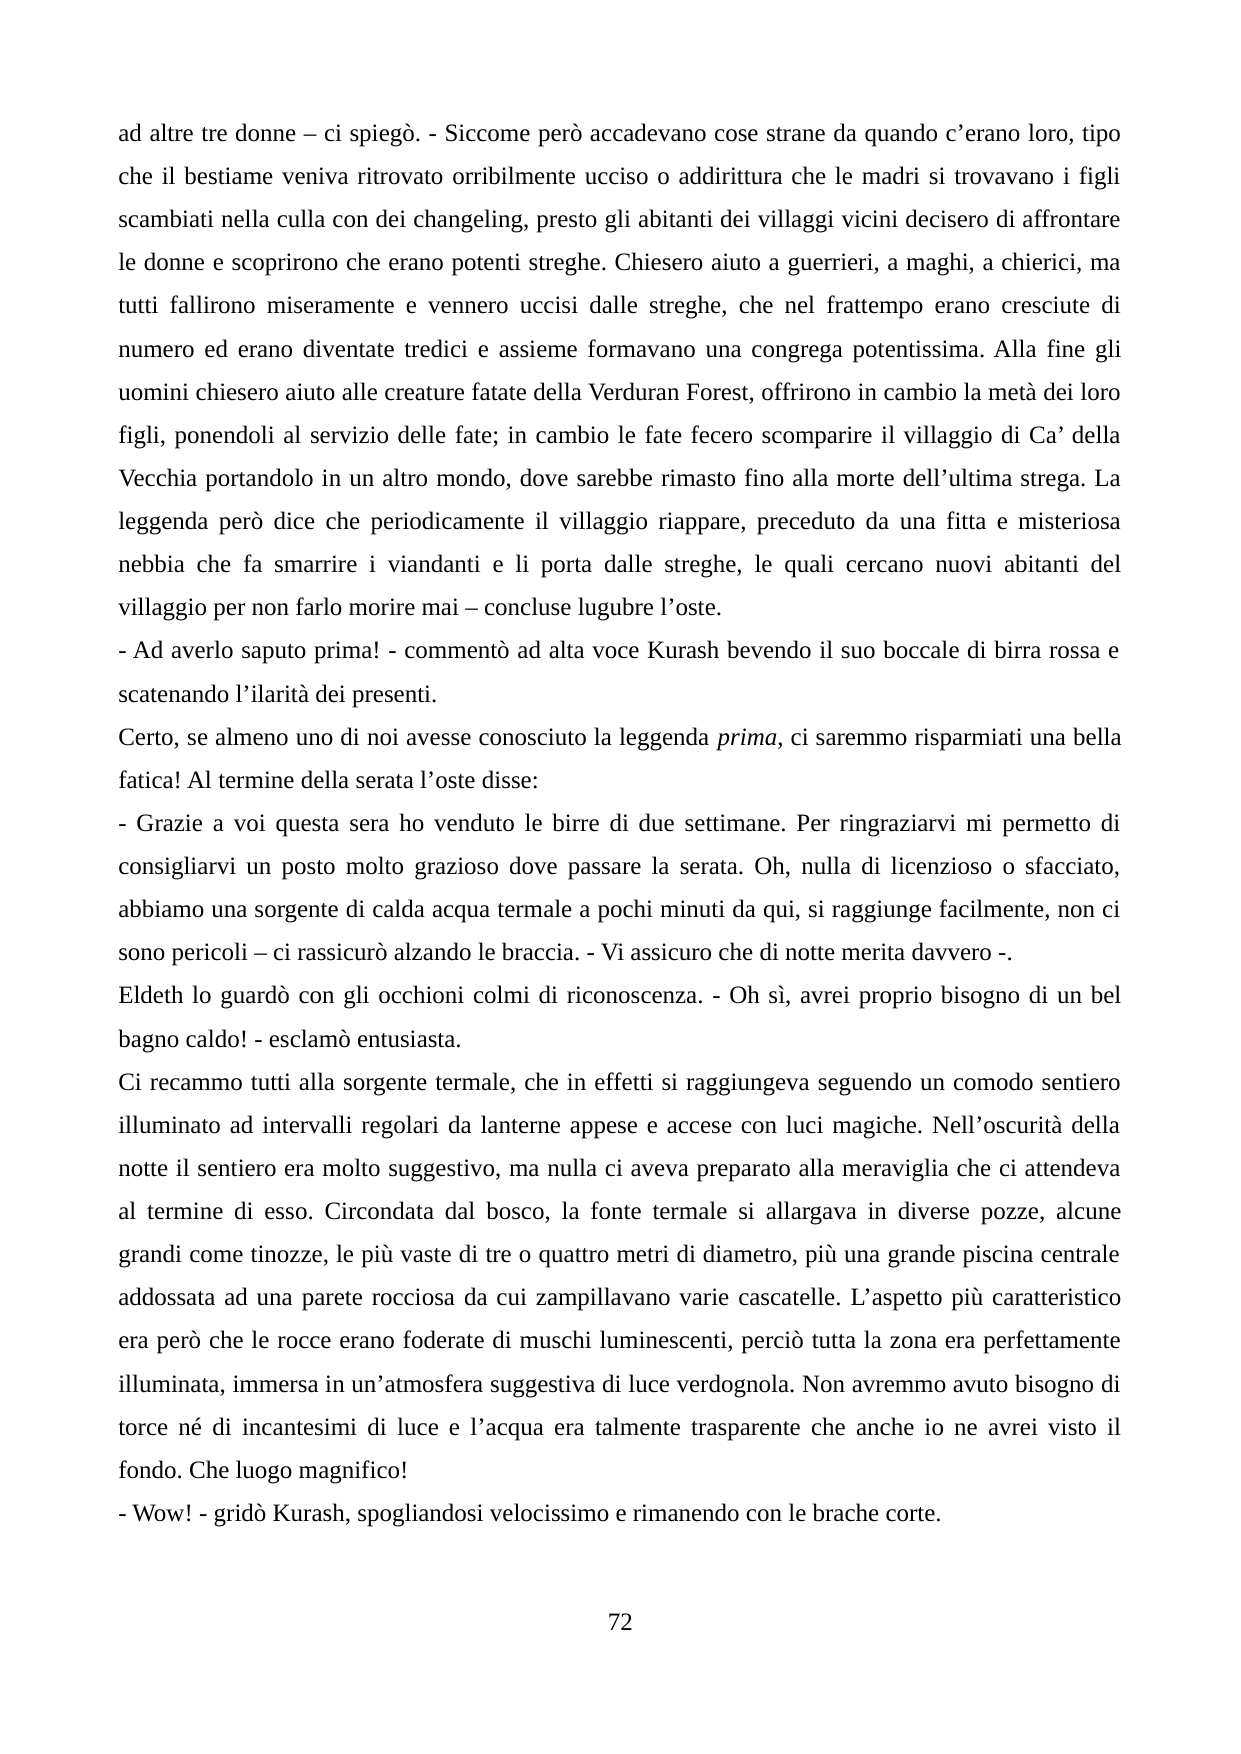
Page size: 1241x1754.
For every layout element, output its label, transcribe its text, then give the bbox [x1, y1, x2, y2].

text Ci recammo tutti alla sorgente termale, che in effetti si raggiungeva seguendo un comodo sentiero illuminato ad intervalli regolari da lanterne appese e accese con luci magiche. Nell’oscurità della notte il sentiero era molto suggestivo, ma nulla ci aveva preparato alla meraviglia che ci attendeva al termine di esso. Circondata dal bosco, la fonte termale si allargava in diverse pozze, alcune grandi come tinozze, le più vaste di tre o quattro metri di diametro, più una grande piscina centrale addossata ad una parete rocciosa da cui zampillavano varie cascatelle. L’aspetto più caratteristico era però che le rocce erano foderate di muschi luminescenti, perciò tutta la zona era perfettamente illuminata, immersa in un’atmosfera suggestiva di luce verdognola. Non avremmo avuto bisogno di torce né di incantesimi di luce e l’acqua era talmente trasparente che anche io ne avrei visto il fondo. Che luogo magnifico! [118, 1067, 1122, 1484]
text - Wow! - gridò Kurash, spogliandosi velocissimo e rimanendo con le brache corte. [118, 1498, 1122, 1527]
text Certo, se almeno uno di noi avesse conosciuto la leggenda prima, ci saremmo risparmiati una bella fatica! Al termine della serata l’oste disse: [118, 722, 1122, 794]
text - Grazie a voi questa sera ho venduto le birre di due settimane. Per ringraziarvi mi permetto di consigliarvi un posto molto grazioso dove passare la serata. Oh, nulla di licenzioso o sfacciato, abbiamo una sorgente di calda acqua termale a pochi minuti da qui, si raggiunge facilmente, non ci sono pericoli – ci rassicurò alzando le braccia. - Vi assicuro che di notte merita davvero -. [118, 808, 1122, 966]
text - Ad averlo saputo prima! - commentò ad alta voce Kurash bevendo il suo boccale di birra rossa e scatenando l’ilarità dei presenti. [118, 636, 1122, 707]
text ad altre tre donne – ci spiegò. - Siccome però accadevano cose strane da quando c’erano loro, tipo che il bestiame veniva ritrovato orribilmente ucciso o addirittura che le madri si trovavano i figli scambiati nella culla con dei changeling, presto gli abitanti dei villaggi vicini decisero di affrontare le donne e scoprirono che erano potenti streghe. Chiesero aiuto a guerrieri, a maghi, a chierici, ma tutti fallirono miseramente e vennero uccisi dalle streghe, che nel frattempo erano cresciute di numero ed erano diventate tredici e assieme formavano una congrega potentissima. Alla fine gli uomini chiesero aiuto alle creature fatate della Verduran Forest, offrirono in cambio la metà dei loro figli, ponendoli al servizio delle fate; in cambio le fate fecero scomparire il villaggio di Ca’ della Vecchia portandolo in un altro mondo, dove sarebbe rimasto fino alla morte dell’ultima strega. La leggenda però dice che periodicamente il villaggio riappare, preceduto da una fitta e misteriosa nebbia che fa smarrire i viandanti e li porta dalle streghe, le quali cercano nuovi abitanti del villaggio per non farlo morire mai – concluse lugubre l’oste. [118, 118, 1122, 621]
text Eldeth lo guardò con gli occhioni colmi di riconoscenza. - Oh sì, avrei proprio bisogno di un bel bagno caldo! - esclamò entusiasta. [118, 981, 1122, 1052]
